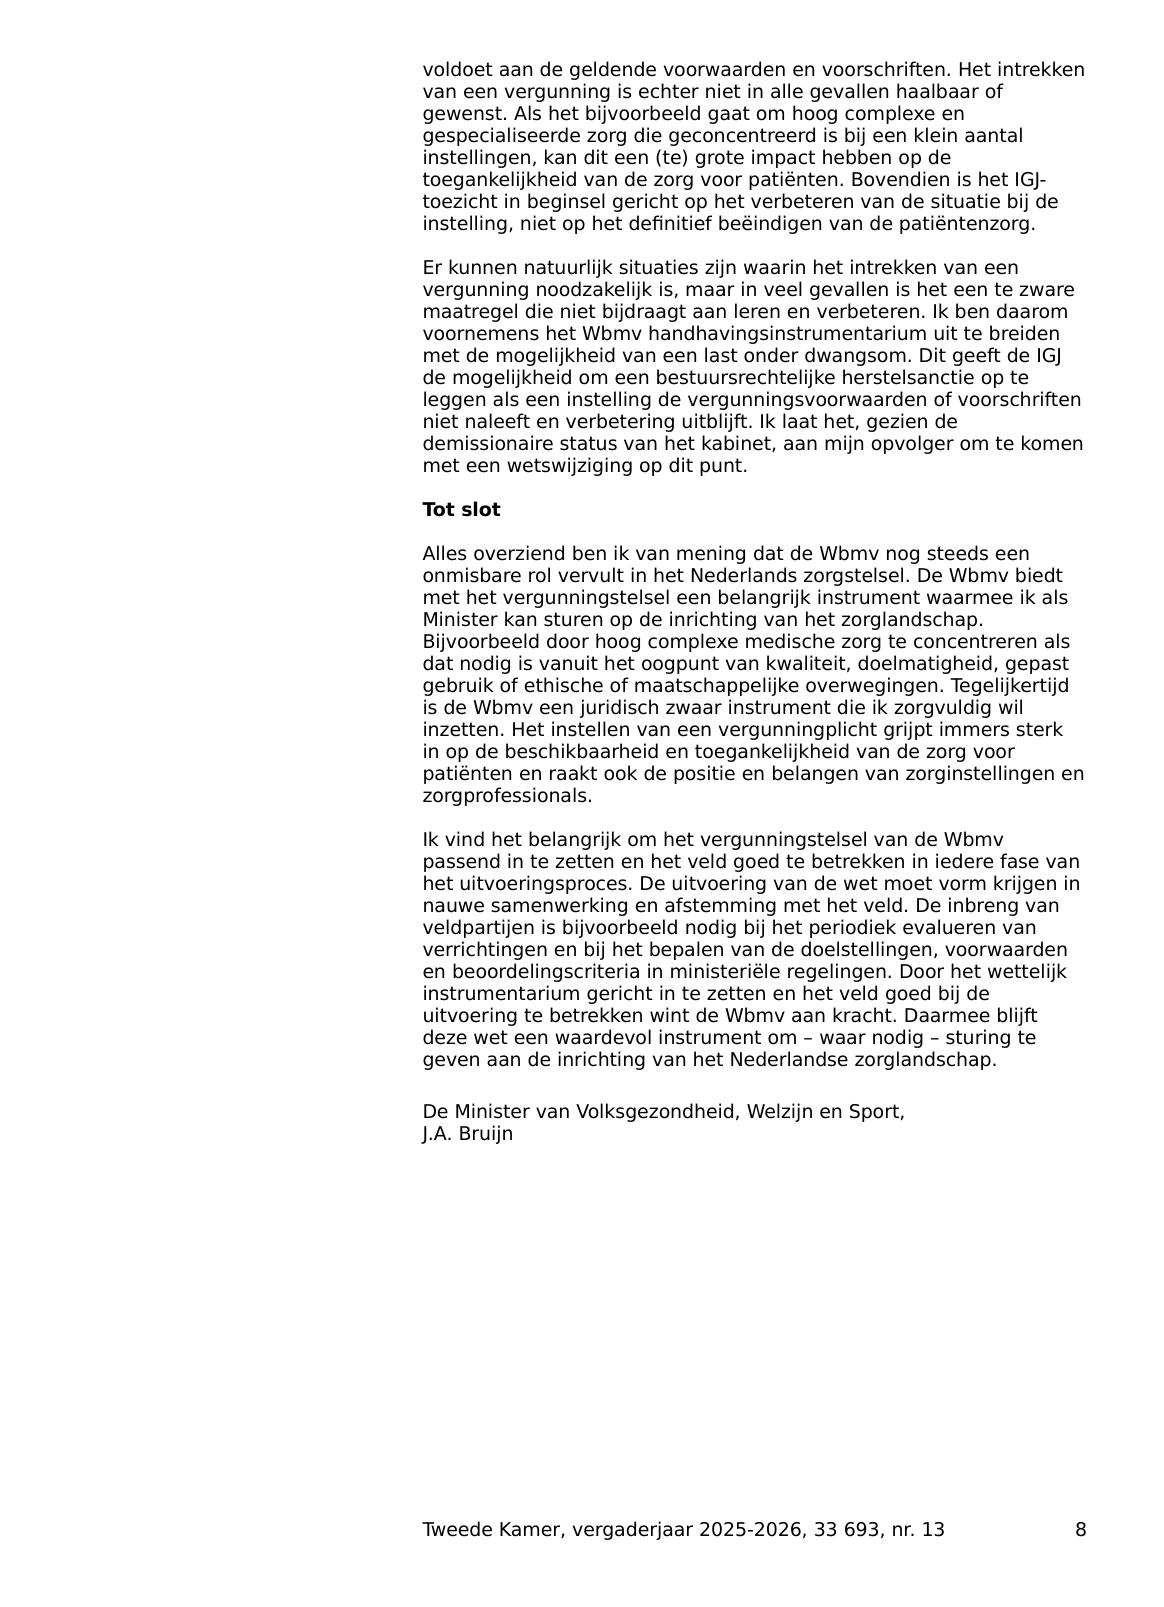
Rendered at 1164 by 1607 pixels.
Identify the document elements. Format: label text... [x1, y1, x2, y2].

text Alles overziend ben ik van mening dat de Wbmv nog steeds een onmisbare rol vervult in het Nederlands zorgstelsel. De Wbmv biedt met het vergunningstelsel een belangrijk instrument waarmee ik als Minister kan sturen op de inrichting van het zorglandschap. Bijvoorbeeld door hoog complexe medische zorg te concentreren als dat nodig is vanuit het oogpunt van kwaliteit, doelmatigheid, gepast gebruik of ethische of maatschappelijke overwegingen. Tegelijkertijd is de Wbmv een juridisch zwaar instrument die ik zorgvuldig wil inzetten. Het instellen van een vergunningplicht grijpt immers sterk in op de beschikbaarheid en toegankelijkheid van de zorg voor patiënten en raakt ook de positie en belangen van zorginstellingen en zorgprofessionals. [422, 543, 1087, 807]
text Er kunnen natuurlijk situaties zijn waarin het intrekken van een vergunning noodzakelijk is, maar in veel gevallen is het een te zware maatregel die niet bijdraagt aan leren en verbeteren. Ik ben daarom voornemens het Wbmv handhavingsinstrumentarium uit te breiden met de mogelijkheid van een last onder dwangsom. Dit geeft de IGJ de mogelijkheid om een bestuursrechtelijke herstelsanctie op te leggen als een instelling de vergunningsvoorwaarden of voorschriften niet naleeft en verbetering uitblijft. Ik laat het, gezien de demissionaire status van het kabinet, aan mijn opvolger om te komen met een wetswijziging op dit punt. [422, 257, 1087, 477]
text voldoet aan de geldende voorwaarden en voorschriften. Het intrekken van een vergunning is echter niet in alle gevallen haalbaar of gewenst. Als het bijvoorbeeld gaat om hoog complexe en gespecialiseerde zorg die geconcentreerd is bij een klein aantal instellingen, kan dit een (te) grote impact hebben op de toegankelijkheid van de zorg voor patiënten. Bovendien is het IGJ-toezicht in beginsel gericht op het verbeteren van de situatie bij de instelling, niet op het definitief beëindigen van de patiëntenzorg. [422, 59, 1087, 235]
subtitle Tot slot [422, 499, 1087, 521]
text De Minister van Volksgezondheid, Welzijn en Sport, J.A. Bruijn [422, 1101, 1087, 1145]
text Ik vind het belangrijk om het vergunningstelsel van de Wbmv passend in te zetten en het veld goed te betrekken in iedere fase van het uitvoeringsproces. De uitvoering van de wet moet vorm krijgen in nauwe samenwerking en afstemming met het veld. De inbreng van veldpartijen is bijvoorbeeld nodig bij het periodiek evalueren van verrichtingen en bij het bepalen van de doelstellingen, voorwaarden en beoordelingscriteria in ministeriële regelingen. Door het wettelijk instrumentarium gericht in te zetten en het veld goed bij de uitvoering te betrekken wint de Wbmv aan kracht. Daarmee blijft deze wet een waardevol instrument om – waar nodig – sturing te geven aan de inrichting van het Nederlandse zorglandschap. [422, 829, 1087, 1071]
